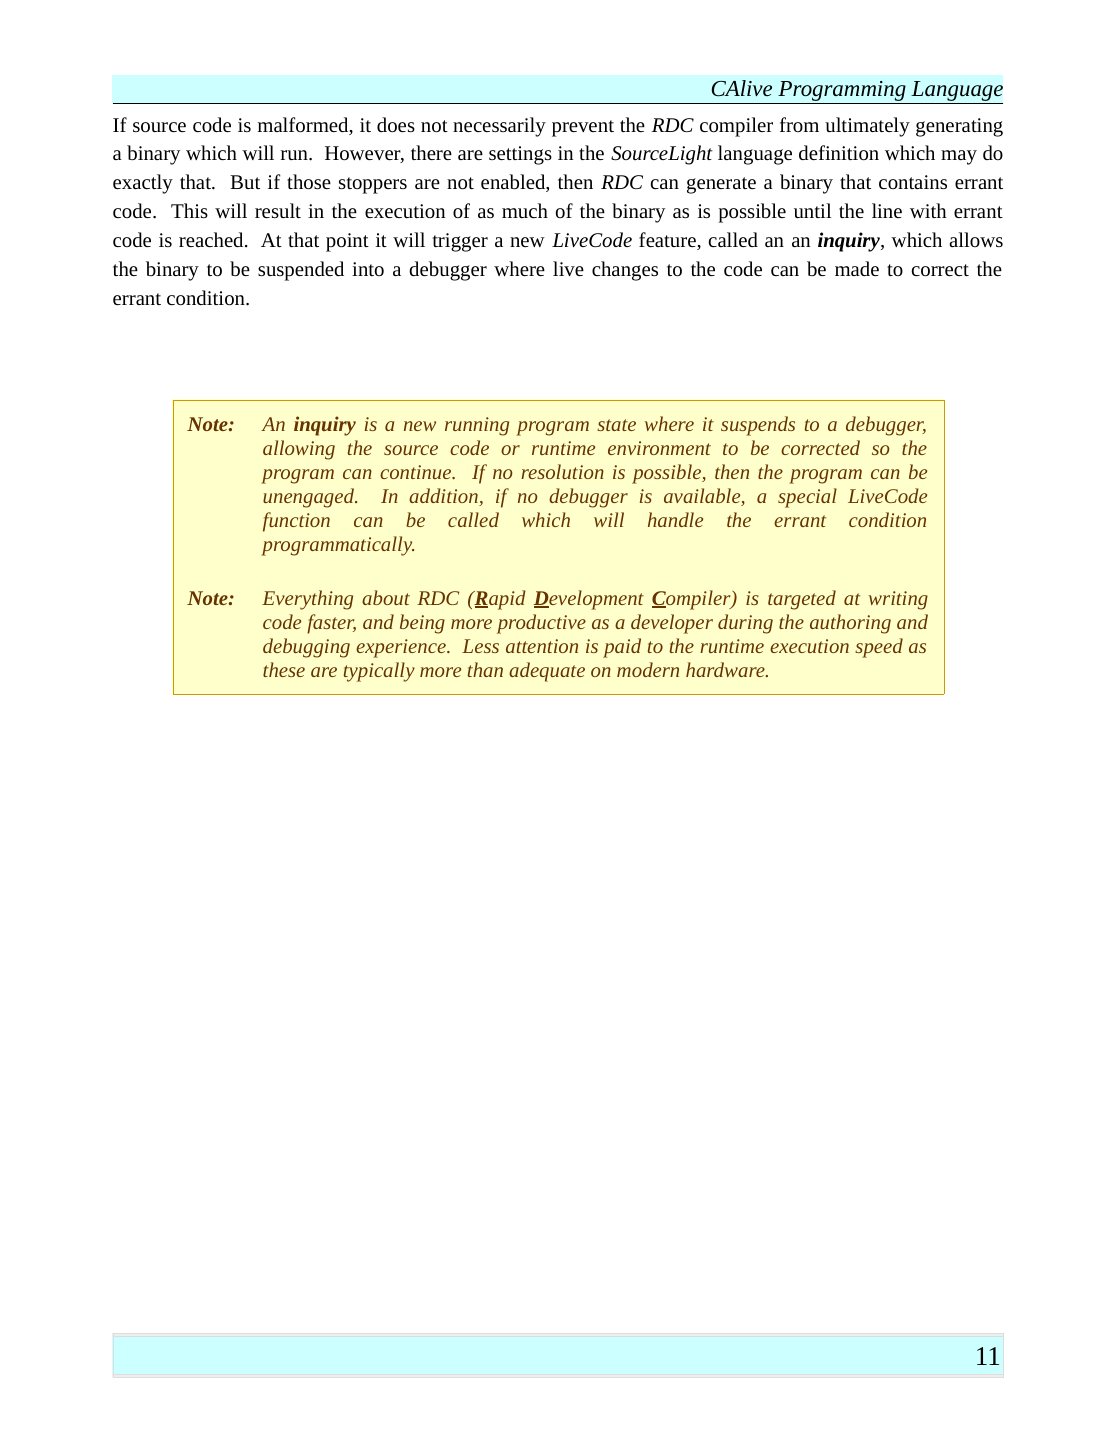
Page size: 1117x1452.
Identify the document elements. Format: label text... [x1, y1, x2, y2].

text If source code is malformed, it does not necessarily prevent the RDC compiler from ultimately generating a binary which will run. However, there are settings in the SourceLight language definition which may do exactly that. But if those stoppers are not enabled, then RDC can generate a binary that contains errant code. This will result in the execution of as much of the binary as is possible until the line with errant code is reached. At that point it will trigger a new LiveCode feature, called an an inquiry, which allows the binary to be suspended into a debugger where live changes to the code can be made to correct the errant condition. [112, 112, 1003, 310]
text Note: Everything about RDC (Rapid Development Compiler) is targeted at writing code faster, and being more productive as a developer during the authoring and debugging experience. Less attention is paid to the runtime execution speed as these are typically more than adequate on modern hardware. [174, 573, 944, 694]
text Note: An inquiry is a new running program state where it suspends to a debugger, allowing the source code or runtime environment to be corrected so the program can continue. If no resolution is possible, then the program can be unengaged. In addition, if no debugger is available, a special LiveCode function can be called which will handle the errant condition programmatically. [174, 401, 944, 556]
